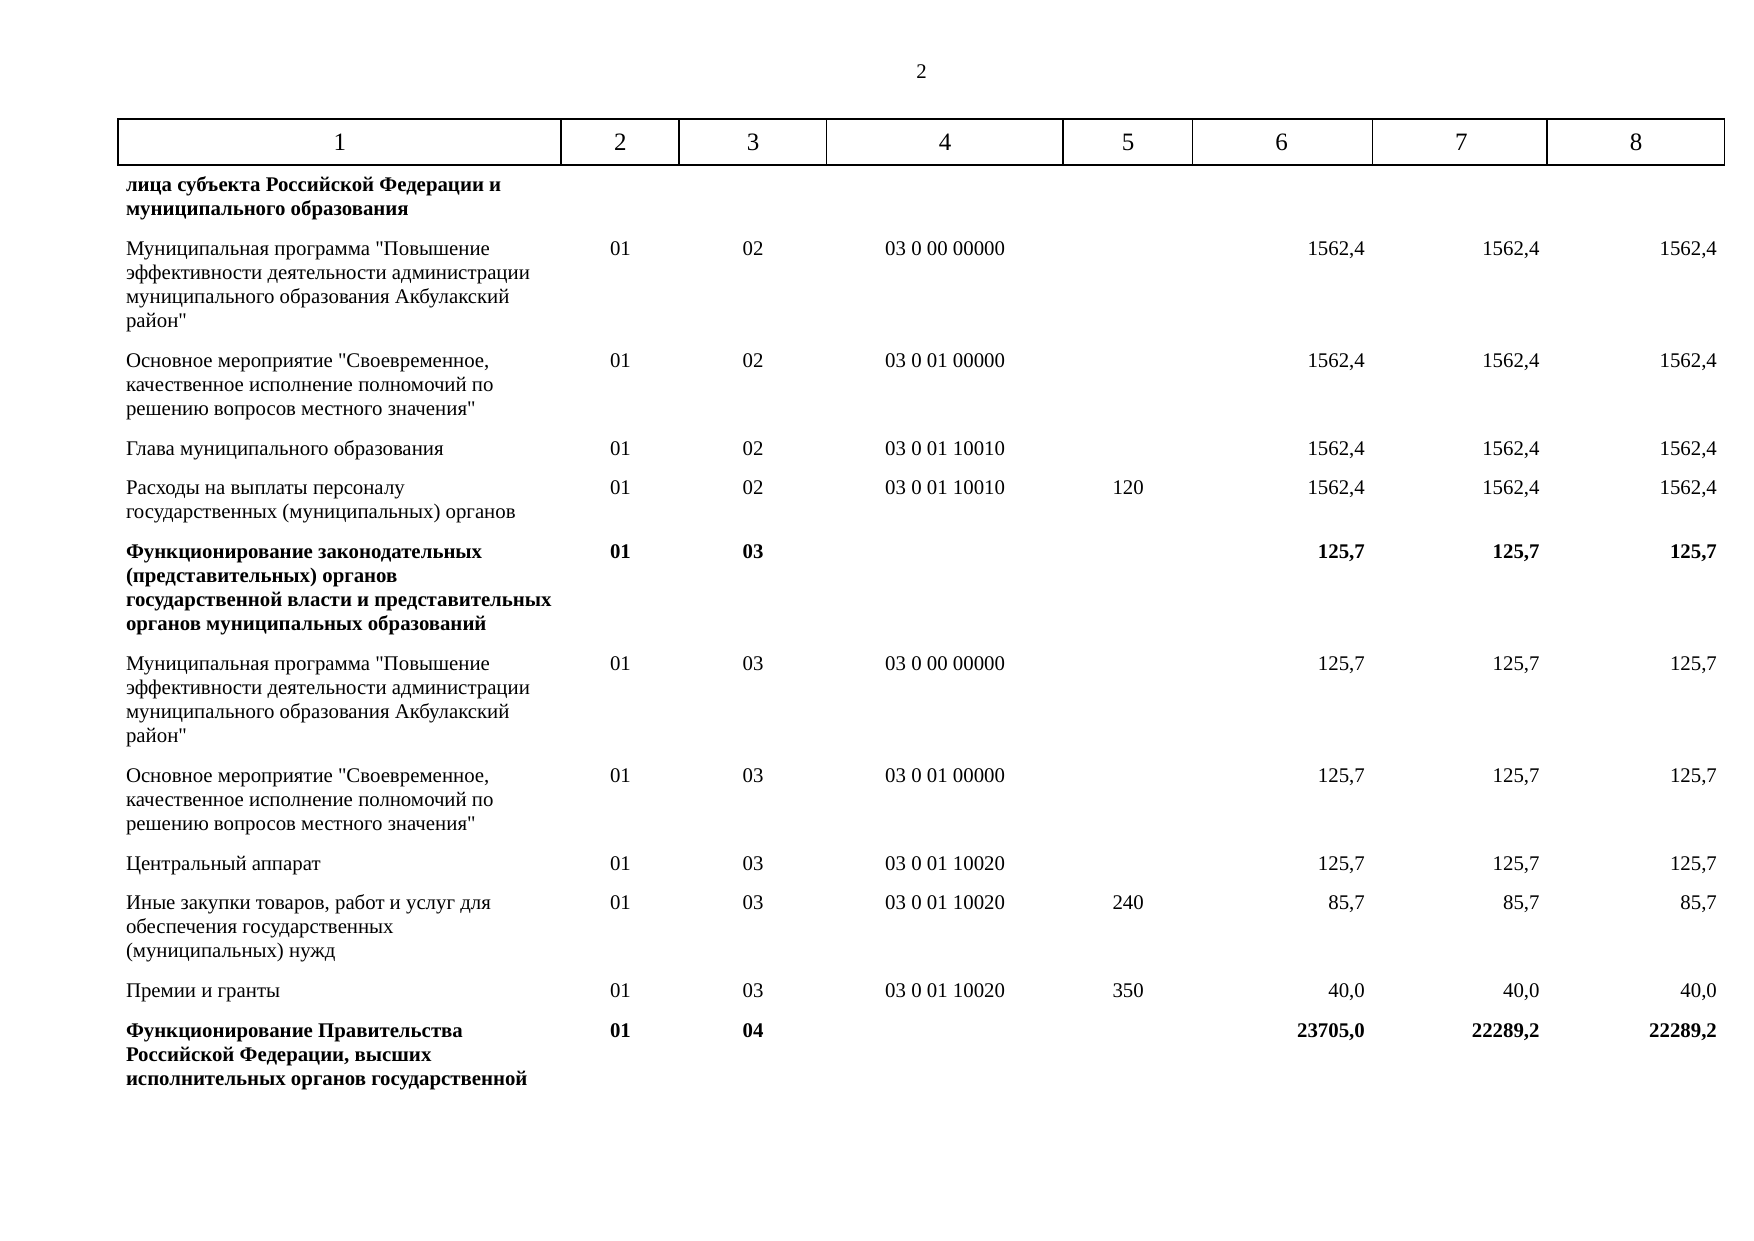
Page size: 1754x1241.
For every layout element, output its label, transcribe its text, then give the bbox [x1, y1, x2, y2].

table_cell [561, 166, 679, 228]
table_header 4 [835, 128, 1055, 156]
table_header [1548, 120, 1724, 164]
table_header 6 [1201, 128, 1362, 156]
table_cell 22289,2 [1372, 1010, 1547, 1098]
table_cell 85,7 [1547, 882, 1724, 970]
table_cell Иные закупки товаров, работ и услуг для обеспечения государственных (муниципальных) нужд [118, 882, 561, 970]
table_cell 02 [679, 467, 827, 531]
table_cell Центральный аппарат [118, 843, 561, 882]
table_cell Расходы на выплаты персоналу государственных (муниципальных) органов [118, 467, 561, 531]
table_header 1 [126, 128, 553, 156]
table_cell [1547, 166, 1724, 228]
table_header [119, 120, 560, 164]
table_cell 1562,4 [1547, 428, 1724, 467]
table_cell 1562,4 [1372, 228, 1547, 340]
table_cell Глава муниципального образования [118, 428, 561, 467]
table_cell 125,7 [1193, 643, 1372, 755]
table_cell 125,7 [1193, 531, 1372, 643]
table_header 3 [687, 128, 819, 156]
table_cell 40,0 [1193, 970, 1372, 1010]
table_cell [1063, 531, 1193, 643]
table_cell 22289,2 [1547, 1010, 1724, 1098]
table_cell 1562,4 [1547, 467, 1724, 531]
table_cell [827, 531, 1063, 643]
table_cell 01 [561, 1010, 679, 1098]
table_cell 03 [679, 882, 827, 970]
table_cell 1562,4 [1193, 228, 1372, 340]
table_cell 23705,0 [1193, 1010, 1372, 1098]
table_cell Муниципальная программа "Повышение эффективности деятельности администрации муниципального образования Акбулакский район" [118, 643, 561, 755]
table_header 2 [569, 128, 671, 156]
table_cell 02 [679, 340, 827, 428]
table_cell [1193, 166, 1372, 228]
table_cell [1063, 340, 1193, 428]
table_header [1373, 120, 1546, 164]
table_cell 1562,4 [1547, 340, 1724, 428]
table_cell Основное мероприятие "Своевременное, качественное исполнение полномочий по решению вопросов местного значения" [118, 340, 561, 428]
table_cell [827, 1010, 1063, 1098]
table_cell 125,7 [1547, 531, 1724, 643]
table_cell Премии и гранты [118, 970, 561, 1010]
table_cell 03 0 01 10020 [827, 843, 1063, 882]
table_cell 350 [1063, 970, 1193, 1010]
table_cell 85,7 [1193, 882, 1372, 970]
table_cell 04 [679, 1010, 827, 1098]
table_cell Функционирование Правительства Российской Федерации, высших исполнительных органов государственной [118, 1010, 561, 1098]
table_cell 125,7 [1547, 755, 1724, 843]
table_header 8 [1555, 128, 1716, 156]
table_cell 02 [679, 428, 827, 467]
table_cell 03 [679, 970, 827, 1010]
table_cell 125,7 [1372, 755, 1547, 843]
table_cell [1063, 643, 1193, 755]
table_cell 1562,4 [1372, 428, 1547, 467]
table_cell [1063, 166, 1193, 228]
table_header 5 [1071, 128, 1185, 156]
table_header [1064, 120, 1192, 164]
table_cell 01 [561, 228, 679, 340]
table_cell 03 0 01 10010 [827, 467, 1063, 531]
table_cell Функционирование законодательных (представительных) органов государственной власти и представительных органов муниципальных образований [118, 531, 561, 643]
table_cell 01 [561, 467, 679, 531]
table_cell 01 [561, 970, 679, 1010]
table_cell Муниципальная программа "Повышение эффективности деятельности администрации муниципального образования Акбулакский район" [118, 228, 561, 340]
table_cell 03 0 01 10020 [827, 970, 1063, 1010]
table_cell 120 [1063, 467, 1193, 531]
table_header [827, 120, 1062, 164]
table_header [1193, 120, 1372, 164]
table_cell 125,7 [1372, 843, 1547, 882]
table_cell 1562,4 [1193, 428, 1372, 467]
table_cell лица субъекта Российской Федерации и муниципального образования [118, 166, 561, 228]
table_cell 125,7 [1193, 843, 1372, 882]
table_cell [1063, 228, 1193, 340]
table_cell [827, 166, 1063, 228]
table_cell 03 0 01 10020 [827, 882, 1063, 970]
table_cell 03 0 01 10010 [827, 428, 1063, 467]
table_cell 01 [561, 428, 679, 467]
table_cell 1562,4 [1547, 228, 1724, 340]
table_header [562, 120, 678, 164]
table_cell 125,7 [1547, 843, 1724, 882]
table_cell 03 0 00 00000 [827, 643, 1063, 755]
table_cell [1063, 755, 1193, 843]
table_cell 1562,4 [1193, 340, 1372, 428]
table_cell [1372, 166, 1547, 228]
table_cell Основное мероприятие "Своевременное, качественное исполнение полномочий по решению вопросов местного значения" [118, 755, 561, 843]
table_cell 1562,4 [1372, 467, 1547, 531]
table_cell 1562,4 [1193, 467, 1372, 531]
table_cell 02 [679, 228, 827, 340]
table_cell 03 [679, 843, 827, 882]
table_cell 03 0 01 00000 [827, 340, 1063, 428]
table_cell [1063, 843, 1193, 882]
table_cell 40,0 [1372, 970, 1547, 1010]
table_cell 01 [561, 643, 679, 755]
table_cell 85,7 [1372, 882, 1547, 970]
table_cell 125,7 [1372, 643, 1547, 755]
table_header 7 [1380, 128, 1542, 156]
table_cell [1063, 428, 1193, 467]
table_header [680, 120, 826, 164]
table_cell 01 [561, 843, 679, 882]
table_cell [679, 166, 827, 228]
table_cell 01 [561, 755, 679, 843]
table_cell 240 [1063, 882, 1193, 970]
table_cell 125,7 [1547, 643, 1724, 755]
table_cell 03 [679, 755, 827, 843]
table_cell [1063, 1010, 1193, 1098]
table_cell 01 [561, 340, 679, 428]
table_cell 03 0 00 00000 [827, 228, 1063, 340]
table_cell 03 [679, 643, 827, 755]
table_cell 03 0 01 00000 [827, 755, 1063, 843]
table_cell 01 [561, 531, 679, 643]
table_cell 40,0 [1547, 970, 1724, 1010]
table_cell 1562,4 [1372, 340, 1547, 428]
table_cell 01 [561, 882, 679, 970]
table_cell 125,7 [1372, 531, 1547, 643]
table_cell 03 [679, 531, 827, 643]
table_cell 125,7 [1193, 755, 1372, 843]
